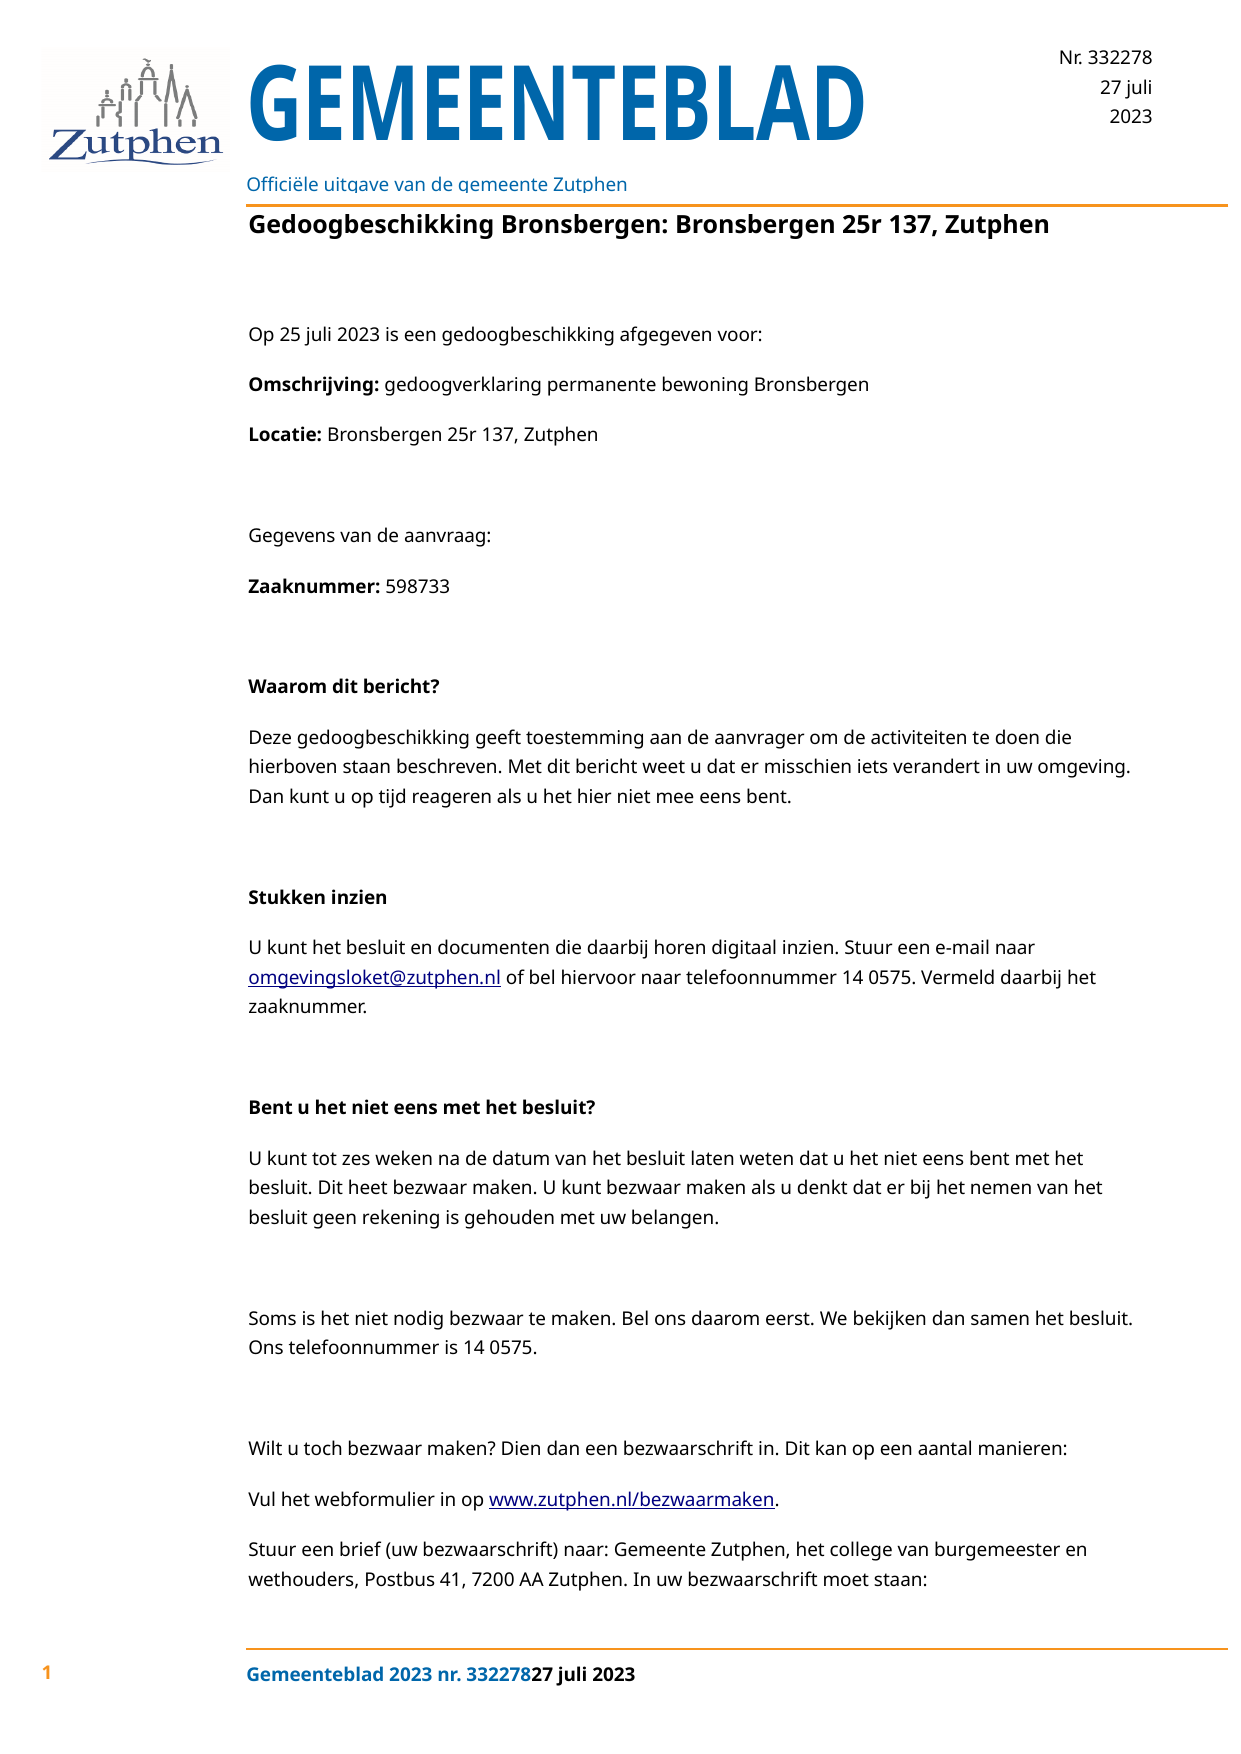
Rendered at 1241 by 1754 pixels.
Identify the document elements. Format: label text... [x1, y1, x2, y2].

text Waarom dit bericht? [248, 674, 1152, 699]
text Wilt u toch bezwaar maken? Dien dan een bezwaarschrift in. Dit kan op een aantal manieren: [248, 1435, 1152, 1461]
text Deze gedoogbeschikking geeft toestemming aan de aanvrager om de activiteiten te doen die hierboven staan beschreven. Met dit bericht weet u dat er misschien iets verandert in uw omgeving. Dan kunt u op tijd reageren als u het hier niet mee eens bent. [248, 724, 1152, 809]
text U kunt tot zes weken na de datum van het besluit laten weten dat u het niet eens bent met het besluit. Dit heet bezwaar maken. U kunt bezwaar maken als u denkt dat er bij het nemen van het besluit geen rekening is gehouden met uw belangen. [248, 1145, 1152, 1230]
text Soms is het niet nodig bezwaar te maken. Bel ons daarom eerst. We bekijken dan samen het besluit. Ons telefoonnummer is 14 0575. [248, 1305, 1152, 1360]
text Gedoogbeschikking Bronsbergen: Bronsbergen 25r 137, Zutphen [248, 207, 1152, 241]
text Stuur een brief (uw bezwaarschrift) naar: Gemeente Zutphen, het college van burgemeester en wethouders, Postbus 41, 7200 AA Zutphen. In uw bezwaarschrift moet staan: [248, 1536, 1152, 1591]
text Op 25 juli 2023 is een gedoogbeschikking afgegeven voor: [248, 321, 1152, 346]
text Omschrijving: gedoogverklaring permanente bewoning Bronsbergen [248, 371, 1152, 397]
text Vul het webformulier in op www.zutphen.nl/bezwaarmaken. [248, 1486, 1152, 1511]
text Locatie: Bronsbergen 25r 137, Zutphen [248, 422, 1152, 447]
text Stukken inzien [248, 884, 1152, 910]
picture [41, 47, 231, 172]
text Zaaknummer: 598733 [248, 573, 1152, 598]
text U kunt het besluit en documenten die daarbij horen digitaal inzien. Stuur een e-mail naar omgevingsloket@zutphen.nl of bel hiervoor naar telefoonnummer 14 0575. Vermeld daarbij het zaaknummer. [248, 934, 1152, 1019]
text Bent u het niet eens met het besluit? [248, 1094, 1152, 1120]
text Gegevens van de aanvraag: [248, 522, 1152, 548]
